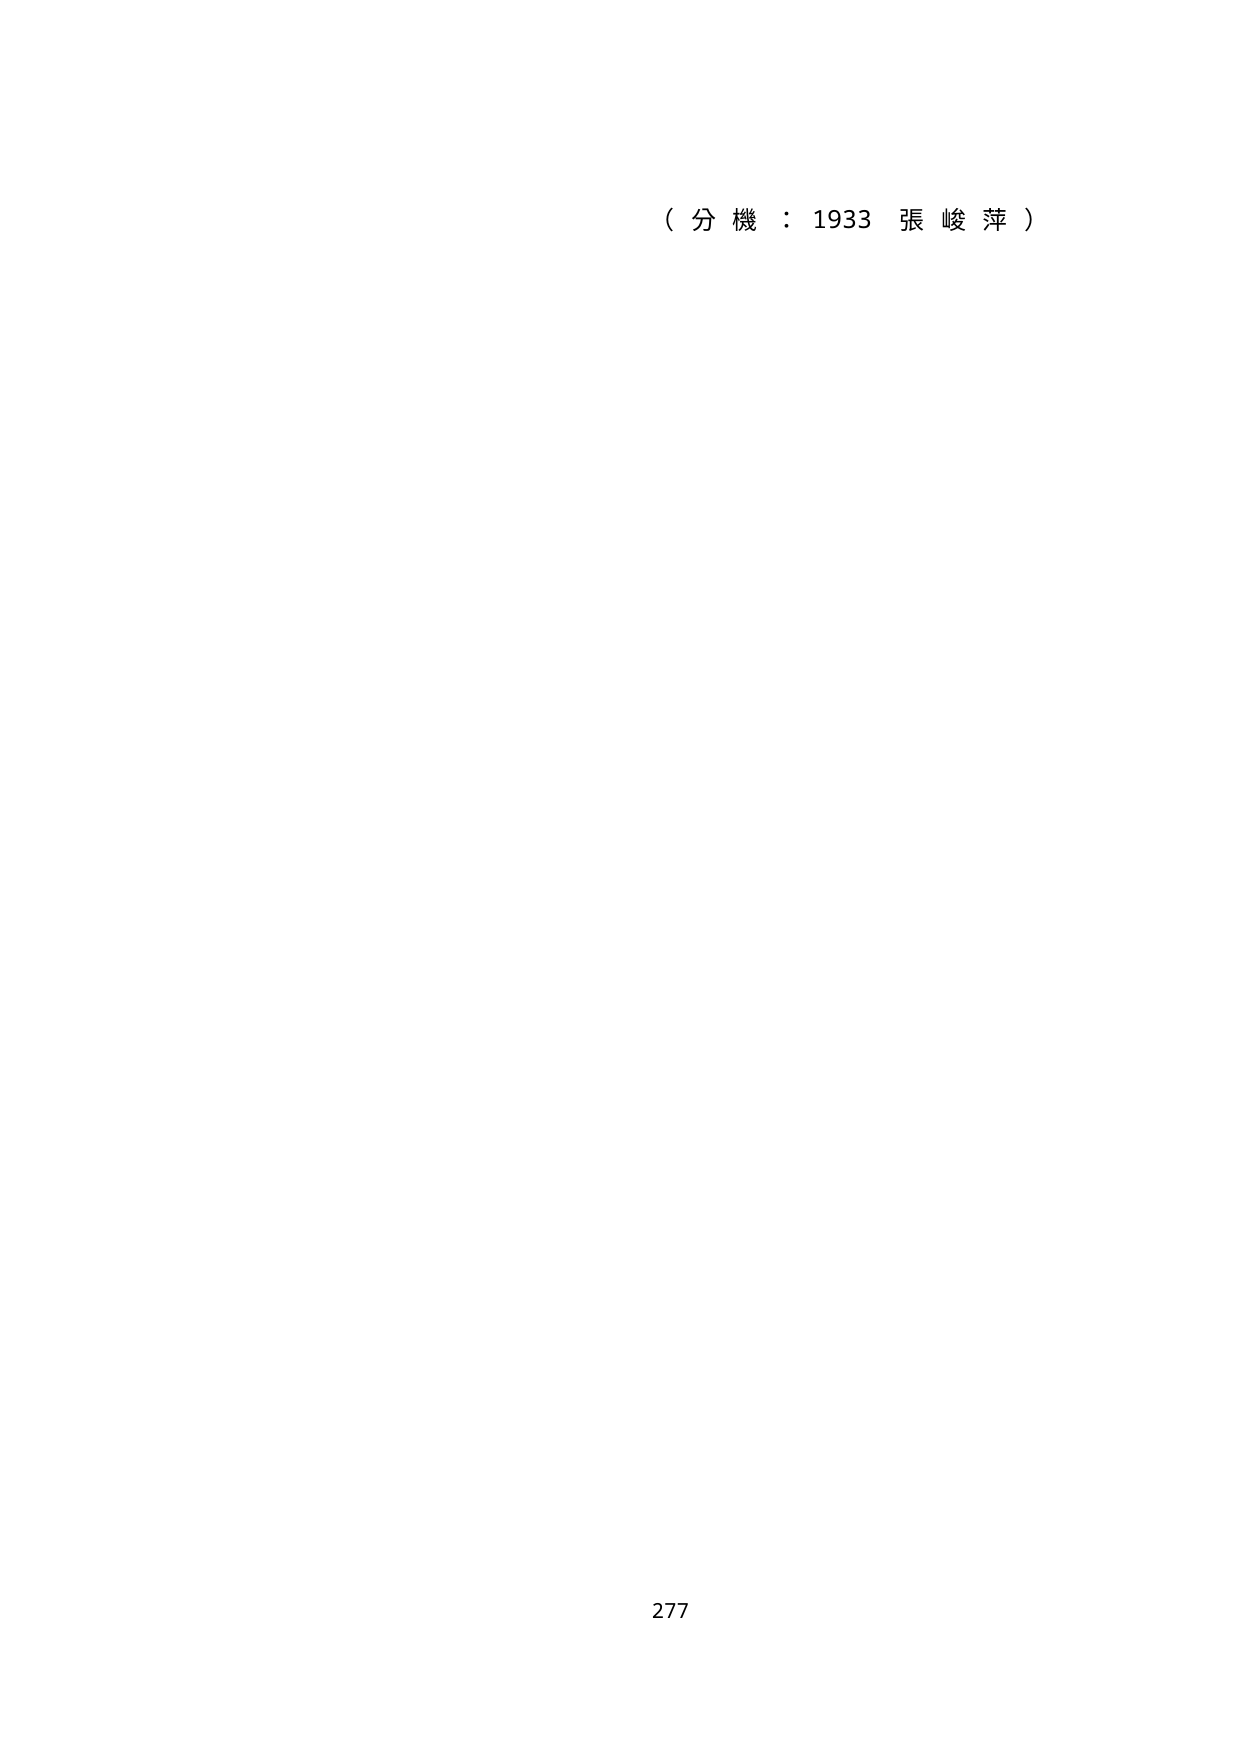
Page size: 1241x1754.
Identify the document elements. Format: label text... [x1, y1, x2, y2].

text （分機：1933 張峻萍） [183, 177, 1058, 240]
